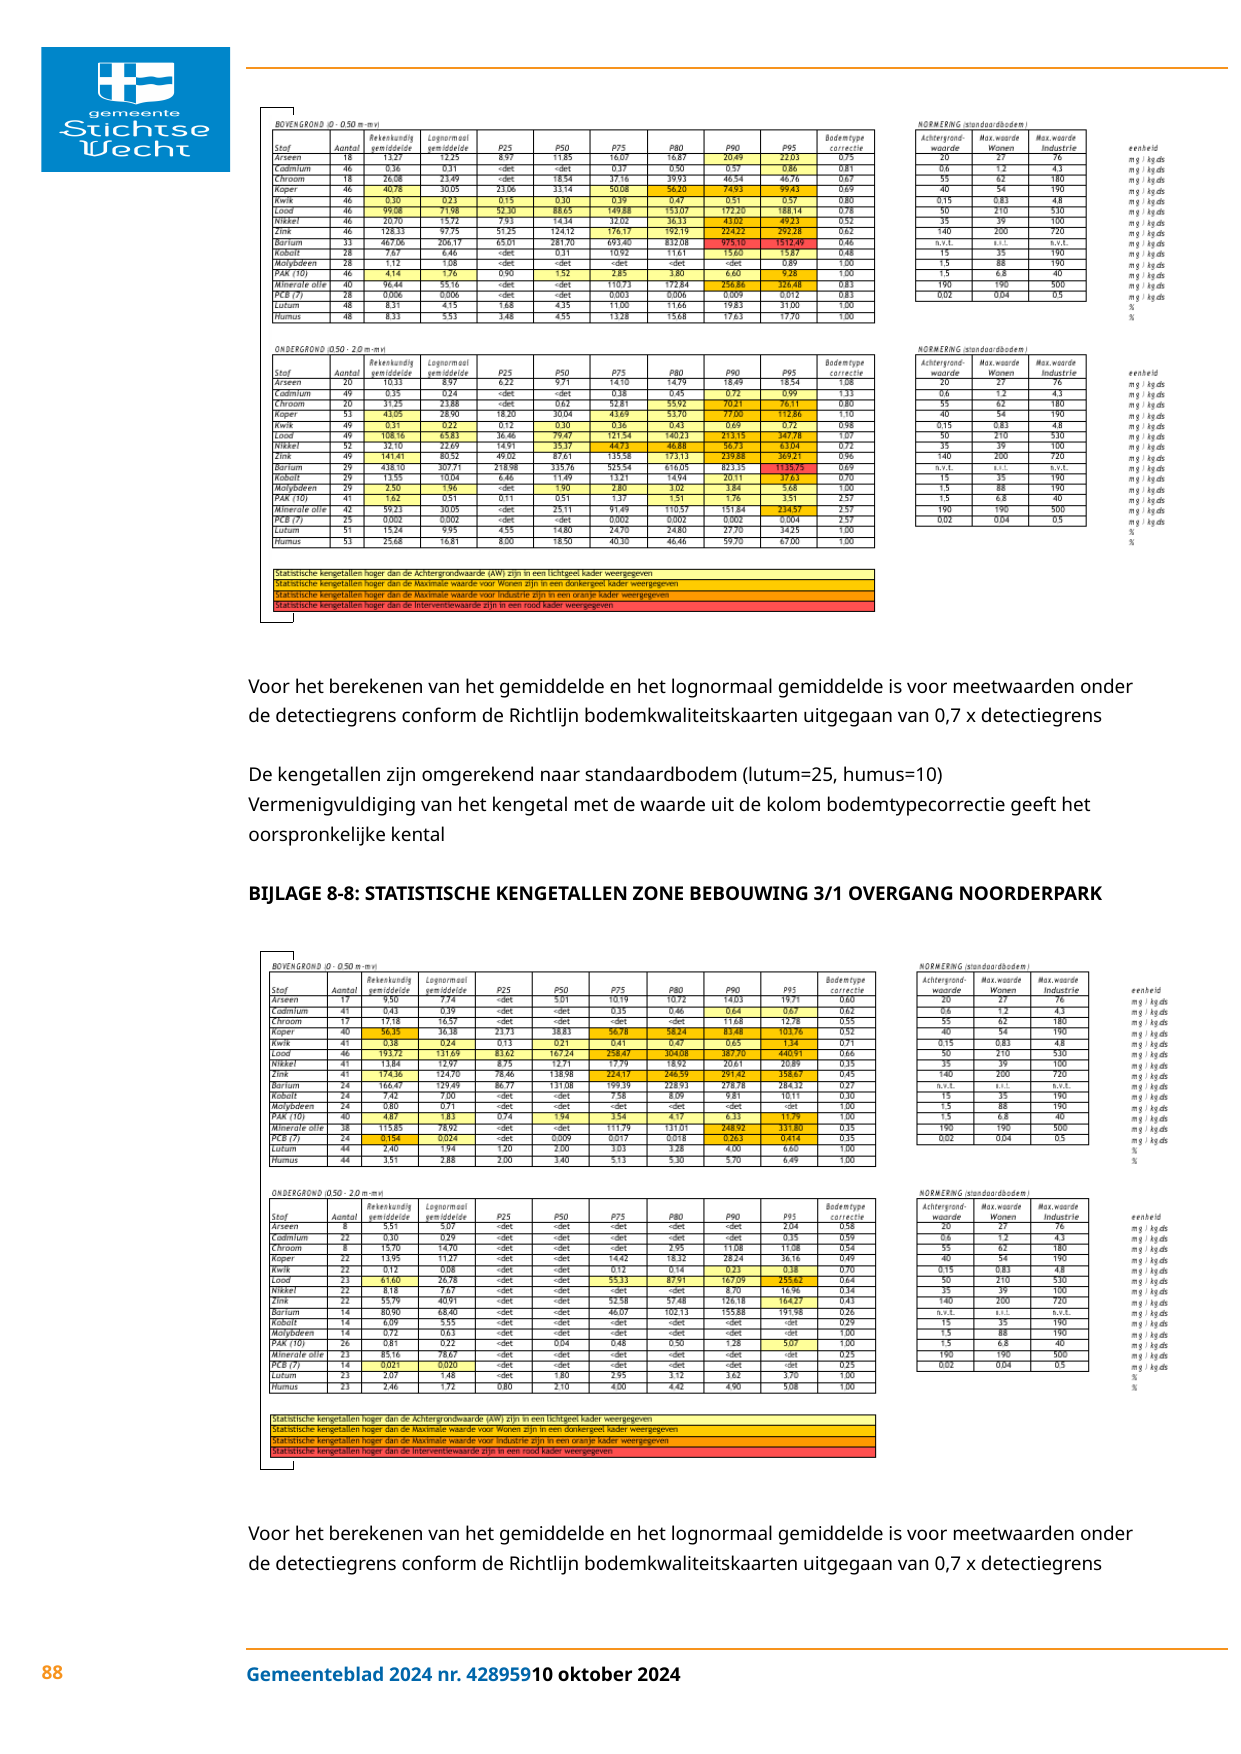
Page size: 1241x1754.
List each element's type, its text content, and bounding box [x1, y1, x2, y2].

picture [268, 960, 1173, 1461]
text De kengetallen zijn omgerekend naar standaardbodem (lutum=25, humus=10) [248, 762, 1152, 787]
text Vermenigvuldiging van het kengetal met de waarde uit de kolom bodemtypecorrectie geeft het oorspronkelijke kental [248, 791, 1152, 846]
picture [137, 63, 174, 103]
picture [99, 63, 135, 101]
picture [268, 115, 1173, 613]
text BIJLAGE 8-8: STATISTISCHE KENGETALLEN ZONE BEBOUWING 3/1 OVERGANG NOORDERPARK [248, 880, 1152, 906]
text Voor het berekenen van het gemiddelde en het lognormaal gemiddelde is voor meetwaarden onder de detectiegrens conform de Richtlijn bodemkwaliteitskaarten uitgegaan van 0,7 x detectiegrens [248, 673, 1152, 728]
text Voor het berekenen van het gemiddelde en het lognormaal gemiddelde is voor meetwaarden onder de detectiegrens conform de Richtlijn bodemkwaliteitskaarten uitgegaan van 0,7 x detectiegrens [248, 1520, 1152, 1576]
